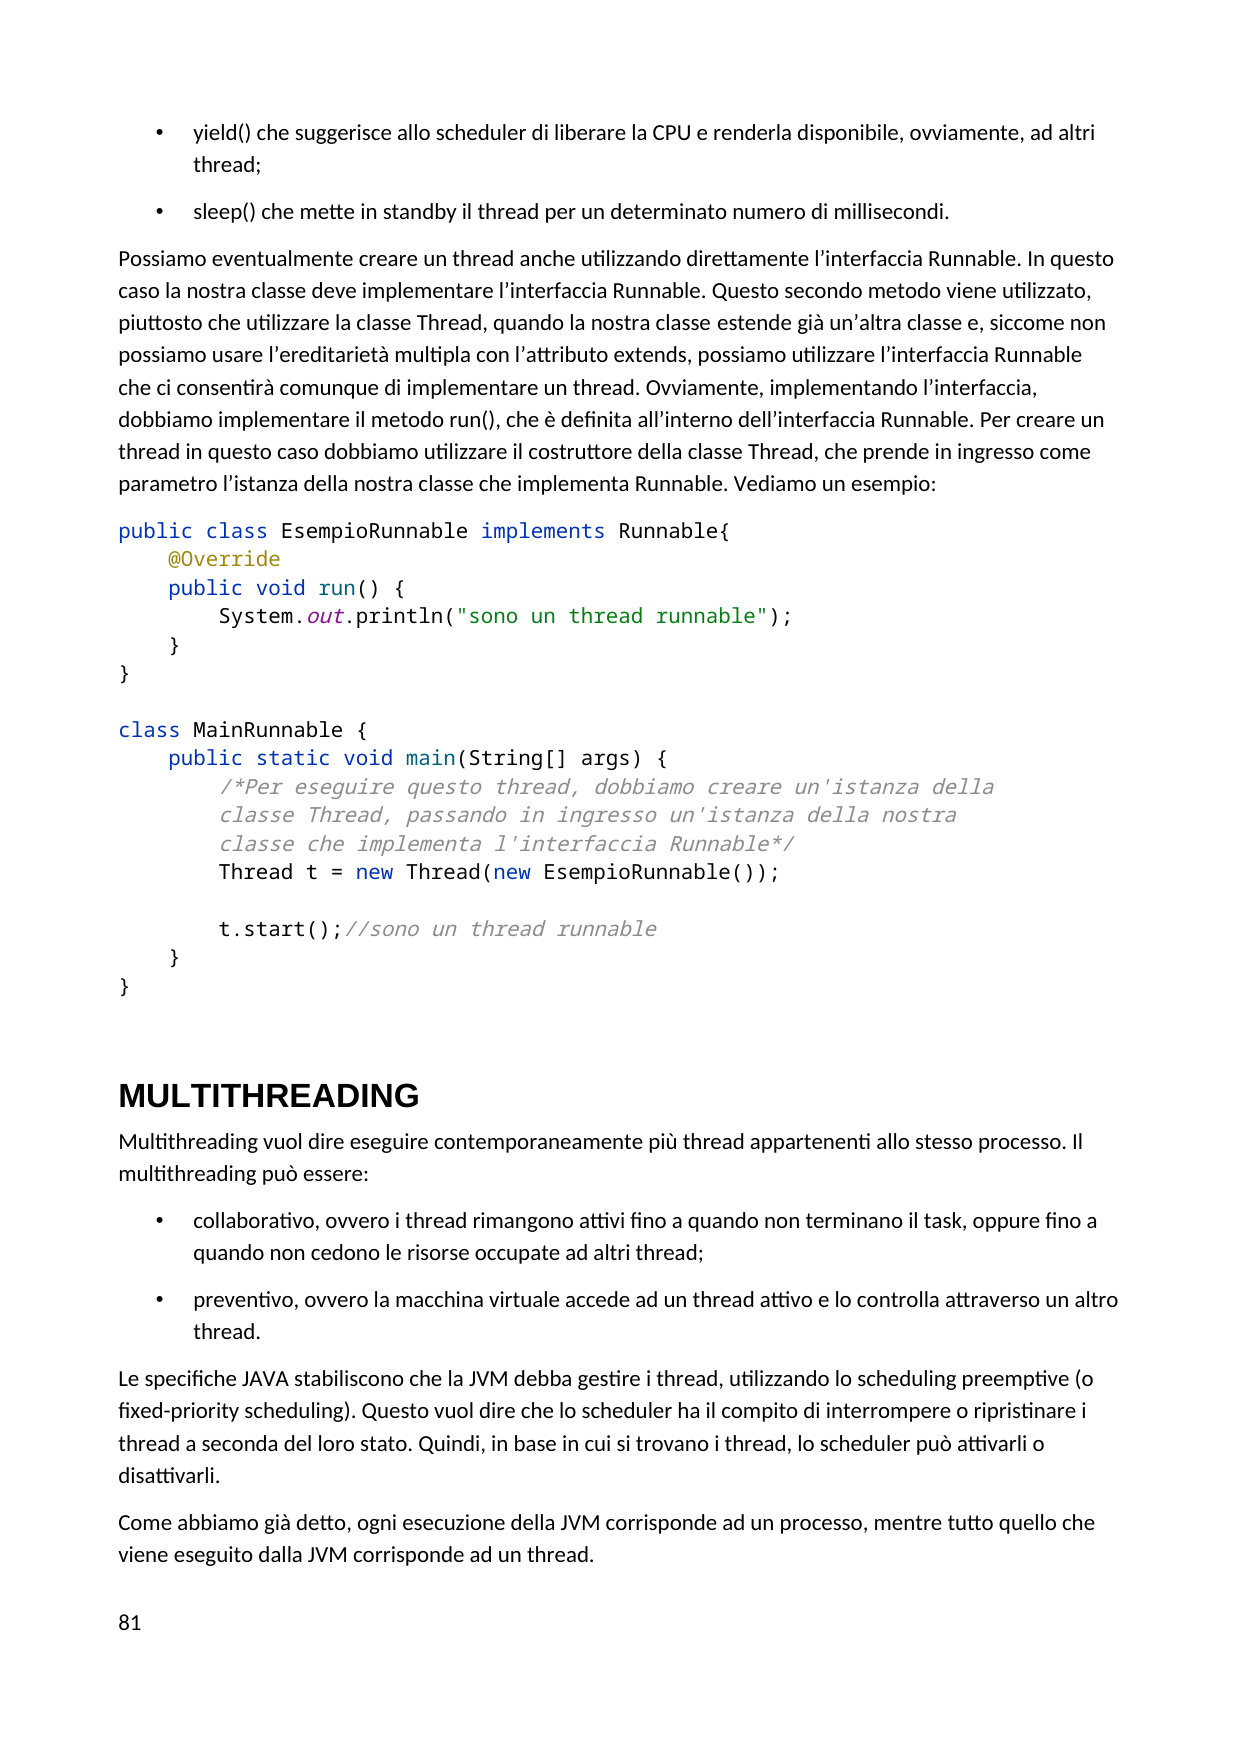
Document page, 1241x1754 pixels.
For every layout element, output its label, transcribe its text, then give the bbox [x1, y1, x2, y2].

list collaborativo, ovvero i thread rimangono attivi fino a quando non terminano il task, oppure fino a quando non cedono le risorse occupate ad altri thread; [156, 1206, 1122, 1267]
text Le specifiche JAVA stabiliscono che la JVM debba gestire i thread, utilizzando lo scheduling preemptive (o fixed-priority scheduling). Questo vuol dire che lo scheduler ha il compito di interrompere o ripristinare i thread a seconda del loro stato. Quindi, in base in cui si trovano i thread, lo scheduler può attivarli o disattivarli. [118, 1364, 1122, 1489]
text Possiamo eventualmente creare un thread anche utilizzando direttamente l’interfaccia Runnable. In questo caso la nostra classe deve implementare l’interfaccia Runnable. Questo secondo metodo viene utilizzato, piuttosto che utilizzare la classe Thread, quando la nostra classe estende già un’altra classe e, siccome non possiamo usare l’ereditarietà multipla con l’attributo extends, possiamo utilizzare l’interfaccia Runnable che ci consentirà comunque di implementare un thread. Ovviamente, implementando l’interfaccia, dobbiamo implementare il metodo run(), che è definita all’interno dell’interfaccia Runnable. Per creare un thread in questo caso dobbiamo utilizzare il costruttore della classe Thread, che prende in ingresso come parametro l’istanza della nostra classe che implementa Runnable. Vediamo un esempio: [118, 244, 1122, 497]
list preventivo, ovvero la macchina virtuale accede ad un thread attivo e lo controlla attraverso un altro thread. [156, 1285, 1122, 1346]
list sleep() che mette in standby il thread per un determinato numero di millisecondi. [156, 197, 1122, 225]
list yield() che suggerisce allo scheduler di liberare la CPU e renderla disponibile, ovviamente, ad altri thread; [156, 118, 1122, 178]
text Multithreading vuol dire eseguire contemporaneamente più thread appartenenti allo stesso processo. Il multithreading può essere: [118, 1127, 1122, 1188]
subtitle MULTITHREADING [118, 1076, 1122, 1115]
text public class EsempioRunnable implements Runnable{ @Override public void run() { System.out.println("sono un thread runnable"); } } class MainRunnable { public static void main(String[] args) { /*Per eseguire questo thread, dobbiamo creare un'istanza della classe Thread, passando in ingresso un'istanza della nostra classe che implementa l'interfaccia Runnable*/ Thread t = new Thread(new EsempioRunnable()); t.start();//sono un thread runnable } } [118, 516, 1122, 999]
text Come abbiamo già detto, ogni esecuzione della JVM corrisponde ad un processo, mentre tutto quello che viene eseguito dalla JVM corrisponde ad un thread. [118, 1508, 1122, 1568]
